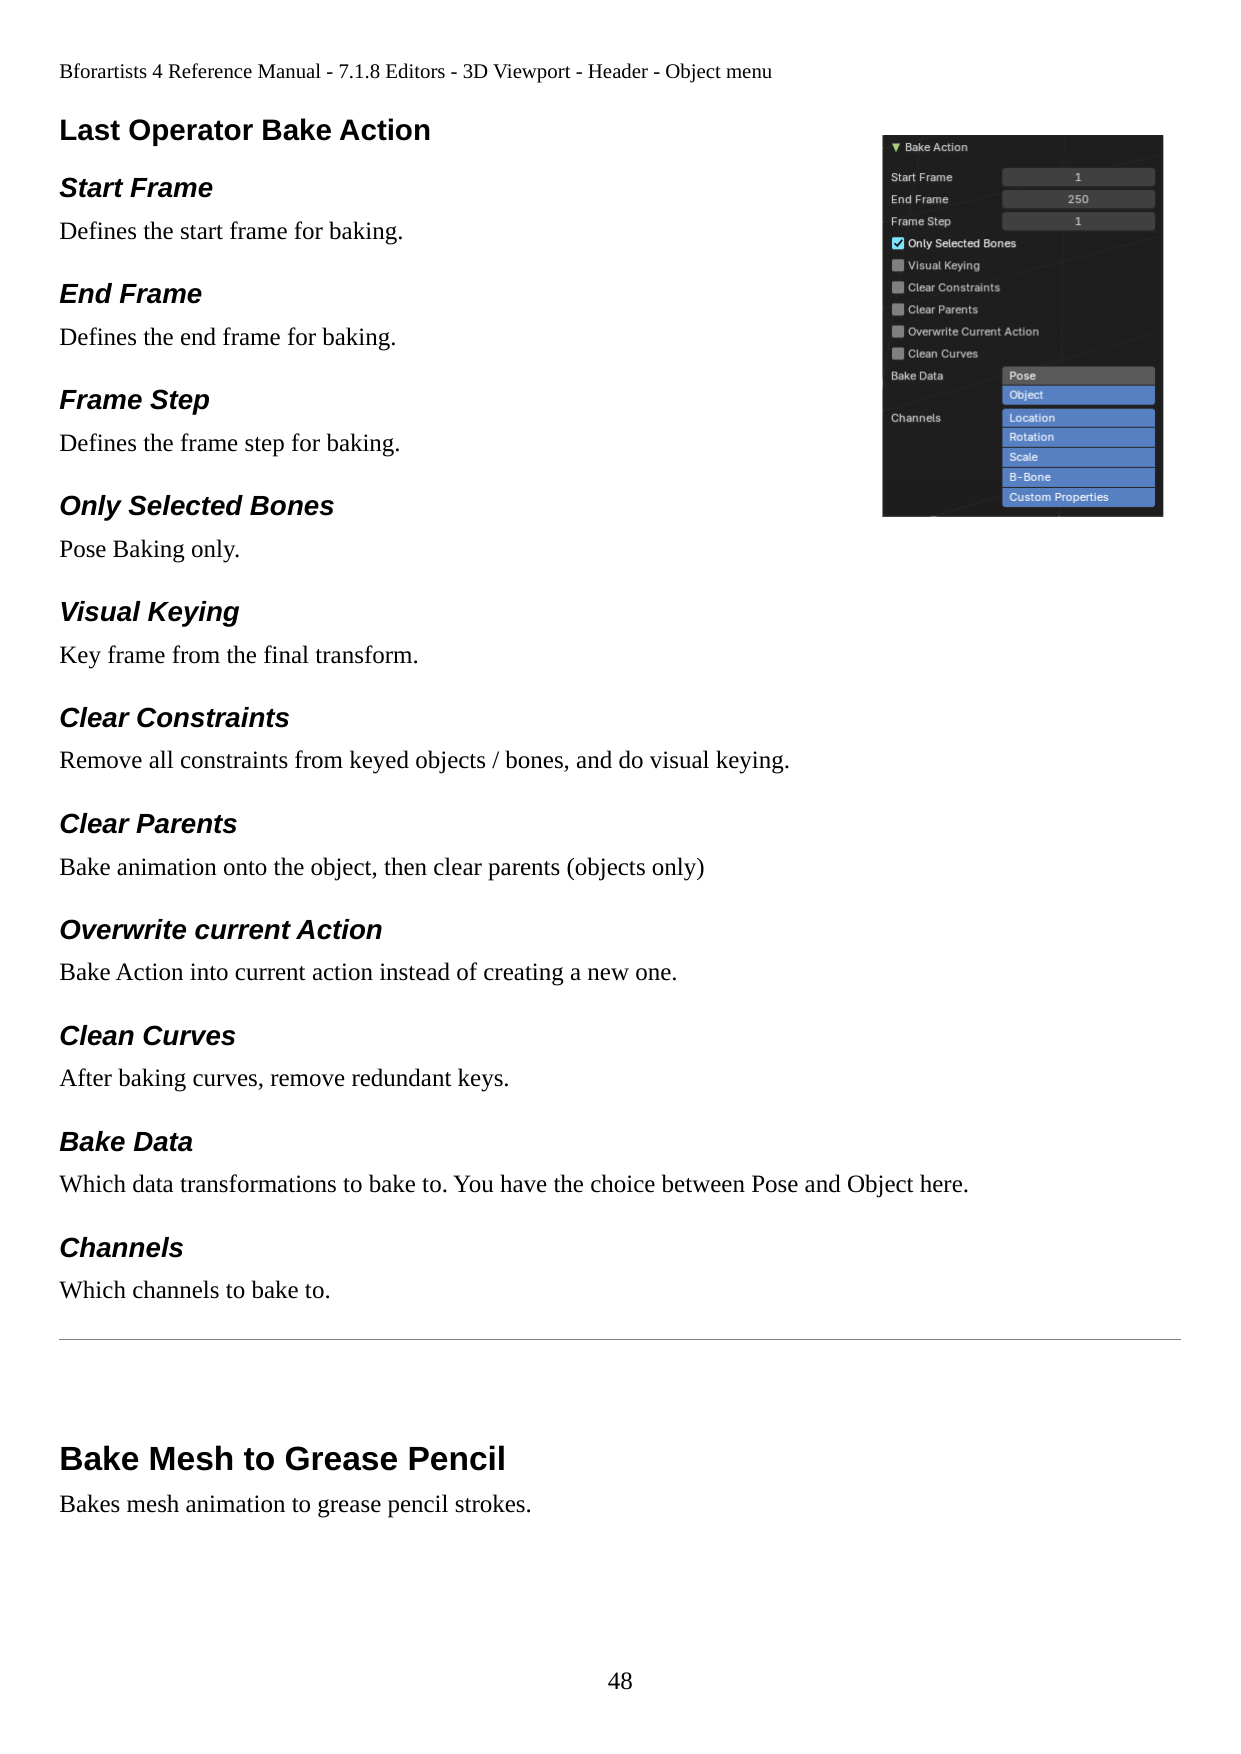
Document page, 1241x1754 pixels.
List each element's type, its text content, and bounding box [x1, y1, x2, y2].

subtitle Overwrite current Action [59, 913, 1181, 945]
subtitle Visual Keying [59, 595, 1181, 627]
subtitle Clear Parents [59, 807, 1181, 839]
text Bake Action into current action instead of creating a new one. [59, 957, 1181, 986]
subtitle End Frame [59, 277, 882, 309]
text Defines the start frame for baking. [59, 216, 882, 245]
text Defines the end frame for baking. [59, 322, 882, 351]
text Bakes mesh animation to grease pencil strokes. [59, 1489, 1181, 1518]
text Key frame from the final transform. [59, 640, 1181, 668]
subtitle Last Operator Bake Action [59, 113, 1181, 147]
subtitle [1164, 277, 1181, 309]
subtitle Channels [59, 1231, 1181, 1263]
subtitle Frame Step [59, 383, 882, 415]
picture [882, 135, 1164, 517]
text Which channels to bake to. [59, 1275, 1181, 1304]
text Which data transformations to bake to. You have the choice between Pose and Object here. [59, 1169, 1181, 1198]
subtitle Bake Mesh to Grease Pencil [59, 1438, 1181, 1477]
subtitle [1164, 383, 1181, 415]
text After baking curves, remove redundant keys. [59, 1063, 1181, 1092]
subtitle Clean Curves [59, 1019, 1181, 1051]
subtitle Clear Constraints [59, 701, 1181, 733]
text Remove all constraints from keyed objects / bones, and do visual keying. [59, 746, 1181, 774]
text Bake animation onto the object, then clear parents (objects only) [59, 852, 1181, 880]
text Defines the frame step for baking. [59, 428, 882, 457]
subtitle Start Frame [59, 172, 882, 203]
subtitle Bake Data [59, 1125, 1181, 1157]
text Pose Baking only. [59, 534, 1181, 562]
subtitle [1164, 172, 1181, 203]
subtitle Only Selected Bones [59, 489, 1181, 521]
